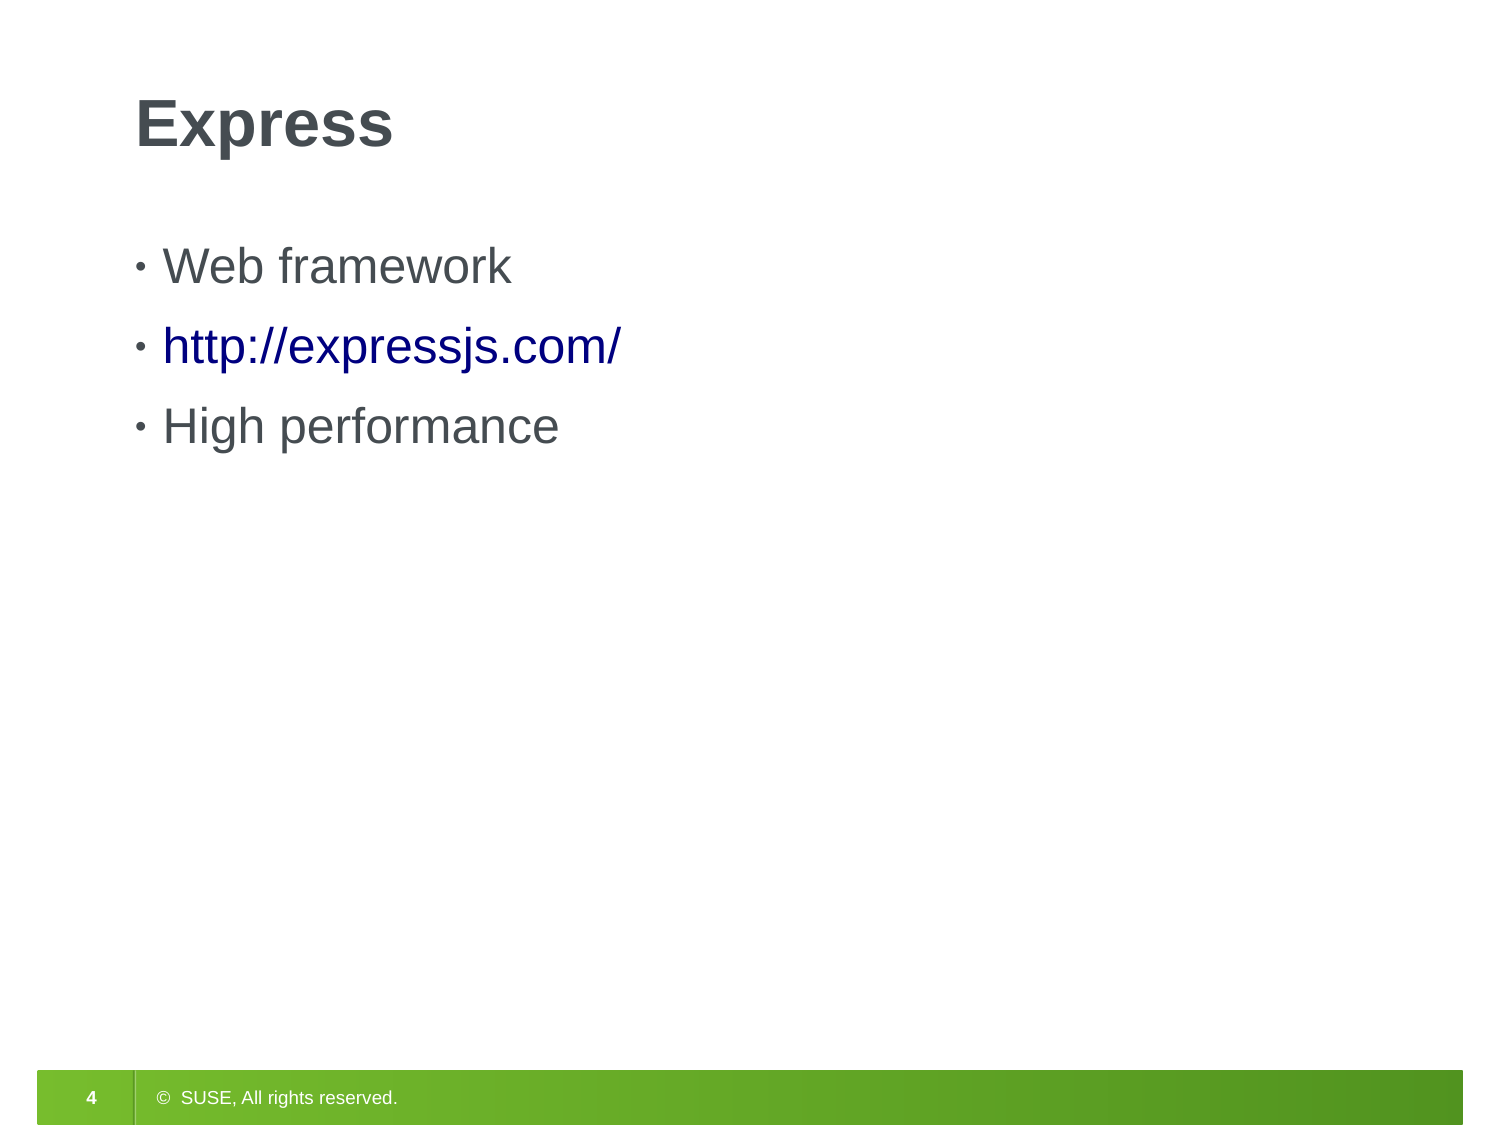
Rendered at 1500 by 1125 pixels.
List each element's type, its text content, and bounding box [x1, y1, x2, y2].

list Web framework http://expressjs.com/ High performance [135, 238, 1372, 982]
title Express [135, 41, 1372, 204]
